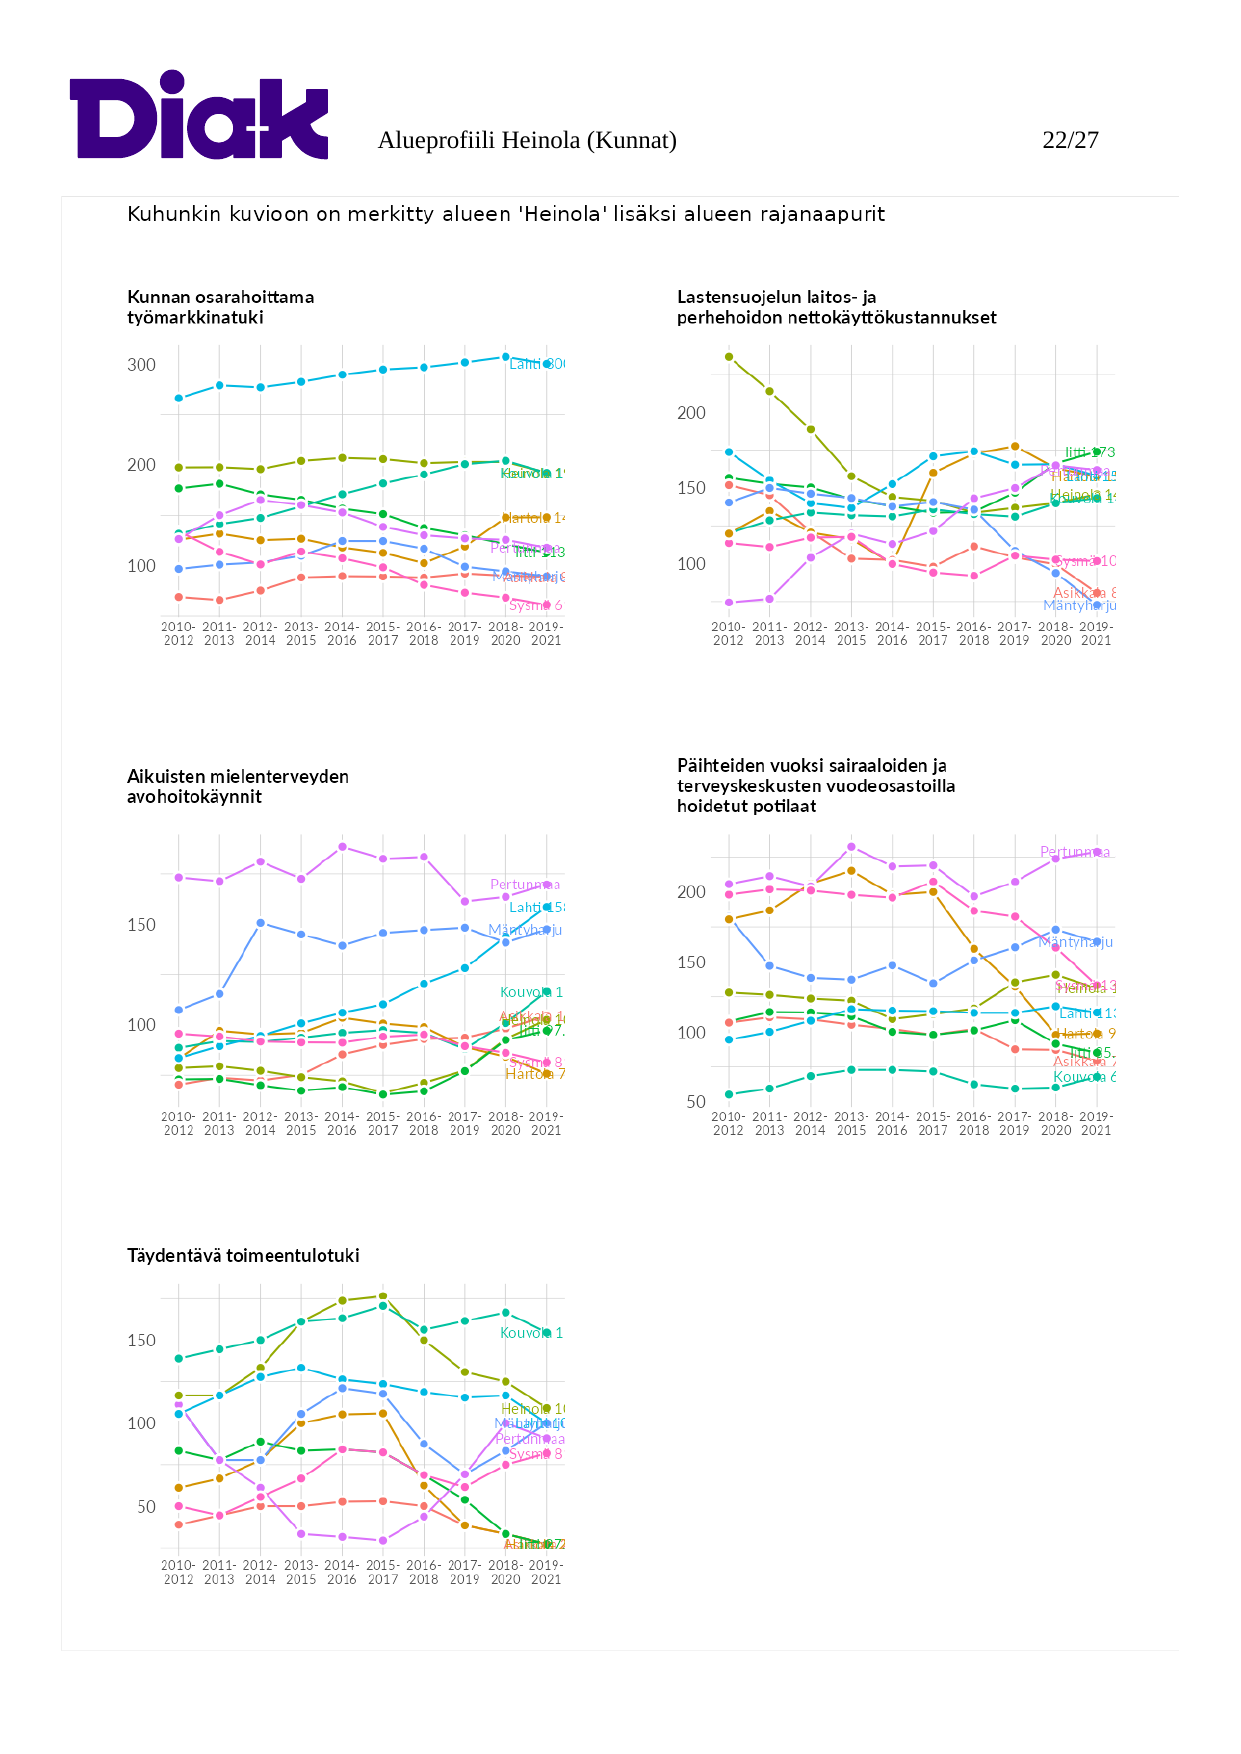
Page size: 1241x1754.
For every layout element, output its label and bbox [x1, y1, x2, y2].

picture [61, 196, 1179, 1651]
